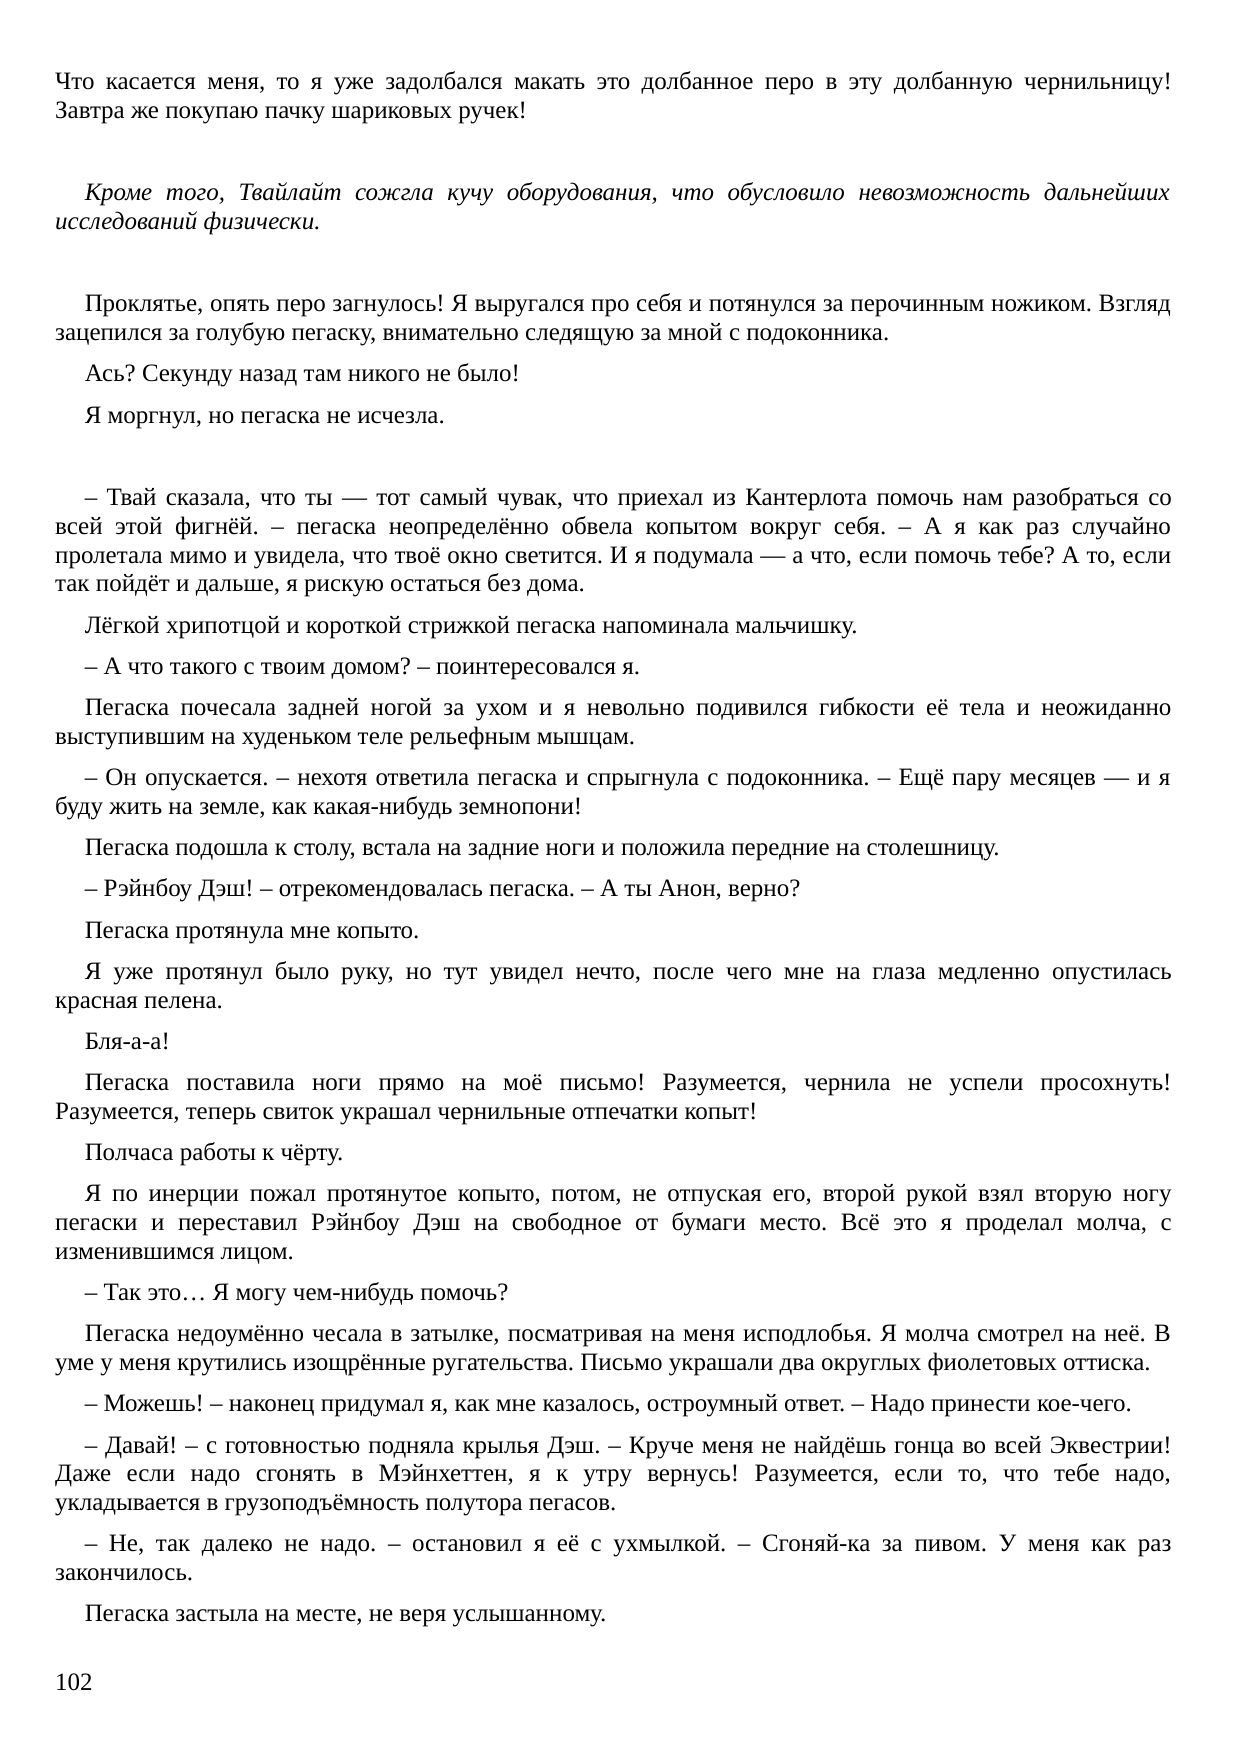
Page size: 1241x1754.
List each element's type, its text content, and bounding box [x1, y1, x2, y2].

text Я моргнул, но пегаска не исчезла. [55, 400, 1173, 428]
text – Можешь! – наконец придумал я, как мне казалось, остроумный ответ. – Надо принести кое-чего. [55, 1388, 1173, 1417]
text Полчаса работы к чёрту. [55, 1137, 1173, 1166]
text Пегаска недоумённо чесала в затылке, посматривая на меня исподлобья. Я молча смотрел на неё. В уме у меня крутились изощрённые ругательства. Письмо украшали два округлых фиолетовых оттиска. [55, 1318, 1173, 1376]
text – Так это… Я могу чем-нибудь помочь? [55, 1277, 1173, 1306]
text Я по инерции пожал протянутое копыто, потом, не отпуская его, второй рукой взял вторую ногу пегаски и переставил Рэйнбоу Дэш на свободное от бумаги место. Всё это я проделал молча, с изменившимся лицом. [55, 1178, 1173, 1265]
text – Давай! – с готовностью подняла крылья Дэш. – Круче меня не найдёшь гонца во всей Эквестрии! Даже если надо сгонять в Мэйнхеттен, я к утру вернусь! Разумеется, если то, что тебе надо, укладывается в грузоподъёмность полутора пегасов. [55, 1430, 1173, 1516]
text Лёгкой хрипотцой и короткой стрижкой пегаска напоминала мальчишку. [55, 610, 1173, 638]
text – Он опускается. – нехотя ответила пегаска и спрыгнула с подоконника. – Ещё пару месяцев — и я буду жить на земле, как какая-нибудь земнопони! [55, 762, 1173, 820]
text – Твай сказала, что ты — тот самый чувак, что приехал из Кантерлота помочь нам разобраться со всей этой фигнёй. – пегаска неопределённо обвела копытом вокруг себя. – А я как раз случайно пролетала мимо и увидела, что твоё окно светится. И я подумала — а что, если помочь тебе? А то, если так пойдёт и дальше, я рискую остаться без дома. [55, 482, 1173, 597]
text Проклятье, опять перо загнулось! Я выругался про себя и потянулся за перочинным ножиком. Взгляд зацепился за голубую пегаску, внимательно следящую за мной с подоконника. [55, 288, 1173, 346]
text Пегаска поставила ноги прямо на моё письмо! Разумеется, чернила не успели просохнуть! Разумеется, теперь свиток украшал чернильные отпечатки копыт! [55, 1067, 1173, 1125]
text Пегаска подошла к столу, встала на задние ноги и положила передние на столешницу. [55, 832, 1173, 861]
text Я уже протянул было руку, но тут увидел нечто, после чего мне на глаза медленно опустилась красная пелена. [55, 956, 1173, 1013]
text Бля-а-а! [55, 1026, 1173, 1055]
text – Рэйнбоу Дэш! – отрекомендовалась пегаска. – А ты Анон, верно? [55, 873, 1173, 902]
text Кроме того, Твайлайт сожгла кучу оборудования, что обусловило невозможность дальнейших исследований физически. [55, 177, 1173, 235]
text – А что такого с твоим домом? – поинтересовался я. [55, 651, 1173, 680]
text Что касается меня, то я уже задолбался макать это долбанное перо в эту долбанную чернильницу! Завтра же покупаю пачку шариковых ручек! [55, 66, 1173, 123]
text Пегаска почесала задней ногой за ухом и я невольно подивился гибкости её тела и неожиданно выступившим на худеньком теле рельефным мышцам. [55, 692, 1173, 750]
text Пегаска протянула мне копыто. [55, 915, 1173, 943]
text – Не, так далеко не надо. – остановил я её с ухмылкой. – Сгоняй-ка за пивом. У меня как раз закончилось. [55, 1528, 1173, 1586]
text Ась? Секунду назад там никого не было! [55, 358, 1173, 387]
text Пегаска застыла на месте, не веря услышанному. [55, 1598, 1173, 1627]
